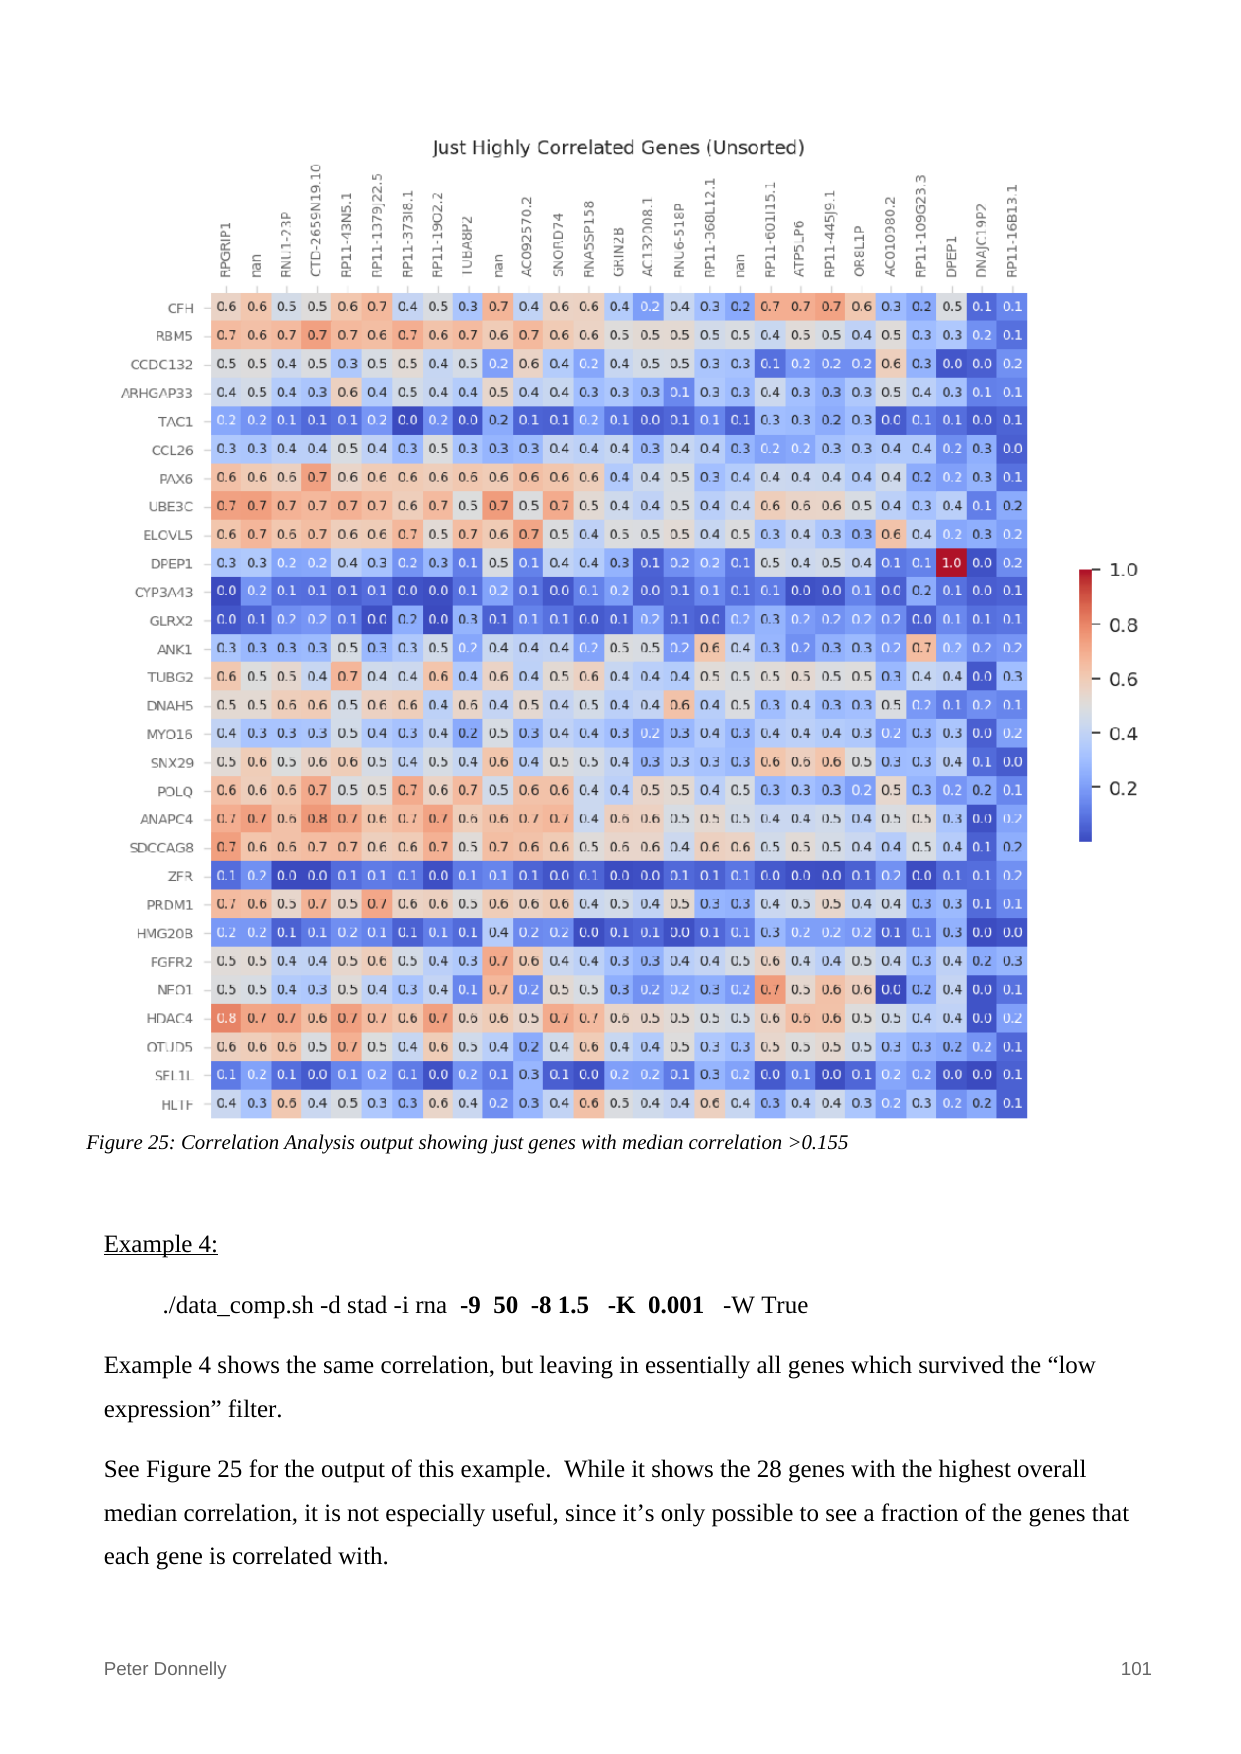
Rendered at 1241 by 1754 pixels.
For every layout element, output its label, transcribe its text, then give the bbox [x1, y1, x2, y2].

text ./data_comp.sh -d stad -i rna -9 50 -8 1.5 -K 0.001 -W True [162, 1290, 1146, 1318]
text Example 4 shows the same correlation, but leaving in essentially all genes which survived the “low expression” filter. [103, 1351, 1146, 1422]
picture [103, 132, 1147, 1130]
text Figure 25: Correlation Analysis output showing just genes with median correlation >0.155 [86, 1130, 1164, 1154]
text Example 4: [103, 1229, 1146, 1258]
text See Figure 25 for the output of this example. While it shows the 28 genes with the highest overall median correlation, it is not especially useful, since it’s only possible to see a fraction of the genes that each gene is correlated with. [103, 1454, 1146, 1569]
